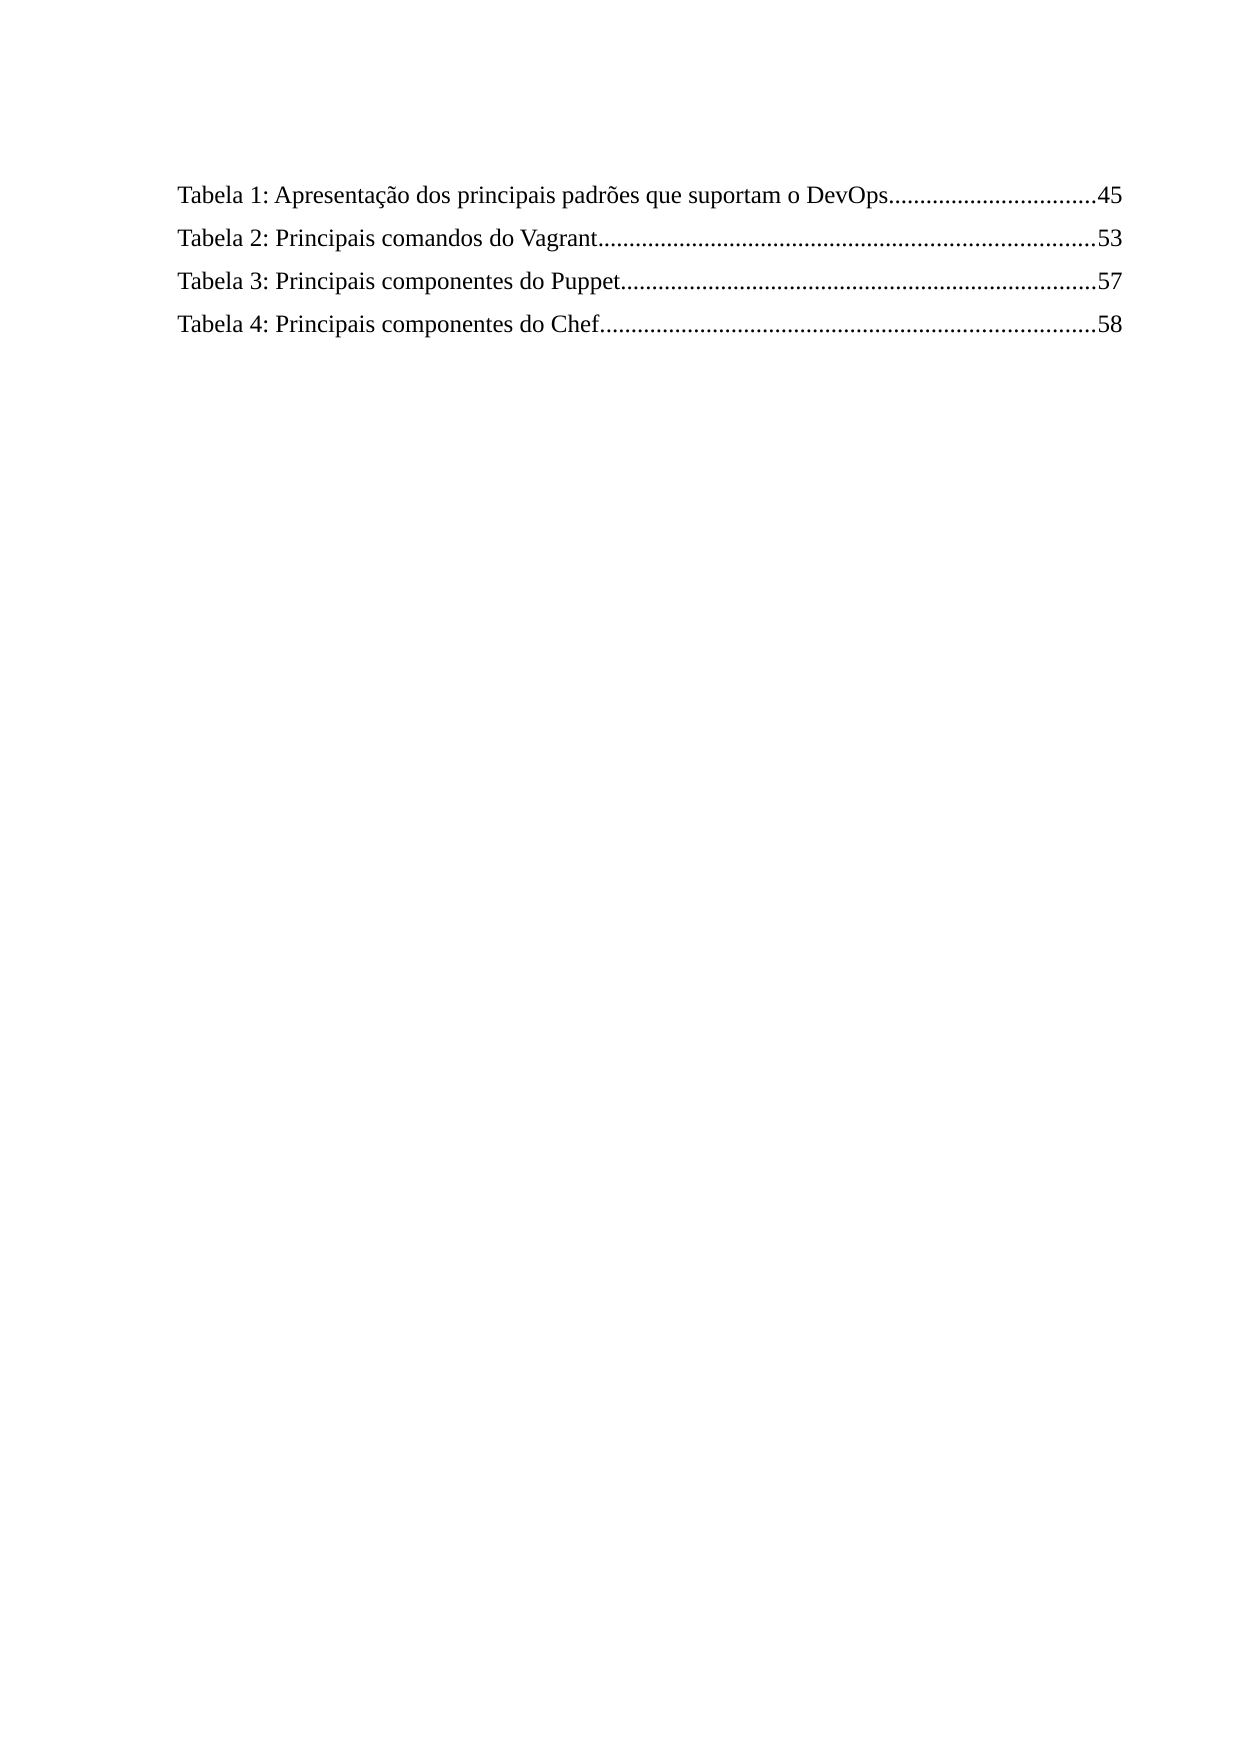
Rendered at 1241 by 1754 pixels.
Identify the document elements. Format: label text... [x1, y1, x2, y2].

text Tabela 3: Principais componentes do Puppet. 57 [177, 266, 1122, 295]
text Tabela 2: Principais comandos do Vagrant. 53 [177, 223, 1122, 252]
text Tabela 4: Principais componentes do Chef. 58 [177, 309, 1122, 338]
text Tabela 1: Apresentação dos principais padrões que suportam o DevOps. 45 [177, 180, 1122, 208]
